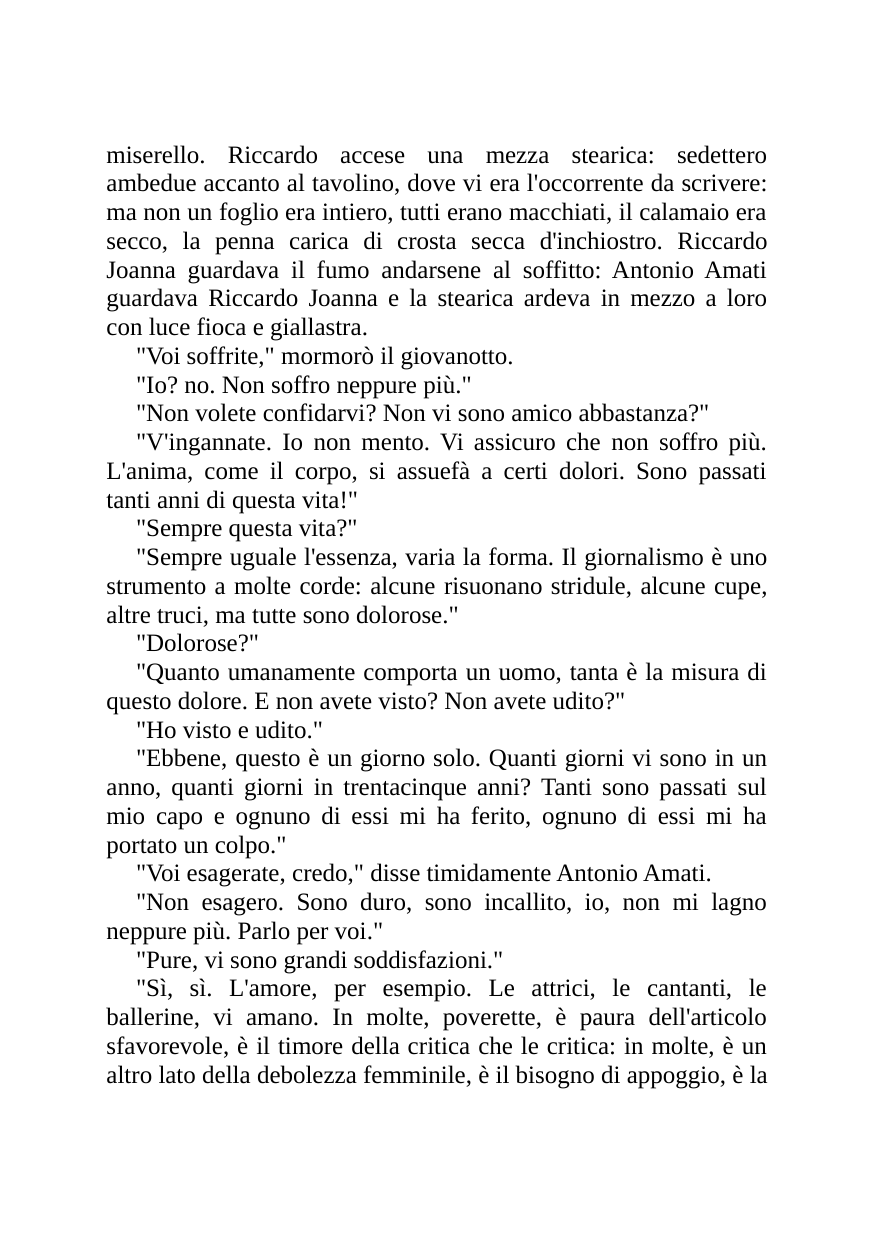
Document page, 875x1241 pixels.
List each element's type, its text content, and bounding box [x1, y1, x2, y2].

text "Io? no. Non soffro neppure più." [106, 370, 768, 398]
text "Non esagero. Sono duro, sono incallito, io, non mi lagno neppure più. Parlo per voi." [106, 887, 768, 945]
text "Sempre questa vita?" [106, 513, 768, 542]
text "Voi soffrite," mormorò il giovanotto. [106, 341, 768, 370]
text "V'ingannate. Io non mento. Vi assicuro che non soffro più. L'anima, come il corpo, si assuefà a certi dolori. Sono passati tanti anni di questa vita!" [106, 427, 768, 513]
text "Dolorose?" [106, 628, 768, 657]
text "Non volete confidarvi? Non vi sono amico abbastanza?" [106, 398, 768, 427]
text "Voi esagerate, credo," disse timidamente Antonio Amati. [106, 858, 768, 887]
text "Sempre uguale l'essenza, varia la forma. Il giornalismo è uno strumento a molte corde: alcune risuonano stridule, alcune cupe, altre truci, ma tutte sono dolorose." [106, 542, 768, 628]
text "Pure, vi sono grandi soddisfazioni." [106, 945, 768, 973]
text "Quanto umanamente comporta un uomo, tanta è la misura di questo dolore. E non avete visto? Non avete udito?" [106, 657, 768, 715]
text "Sì, sì. L'amore, per esempio. Le attrici, le cantanti, le ballerine, vi amano. In molte, poverette, è paura dell'articolo sfavorevole, è il timore della critica che le critica: in molte, è un altro lato della debolezza femminile, è il bisogno di appoggio, è la [106, 973, 768, 1088]
text "Ebbene, questo è un giorno solo. Quanti giorni vi sono in un anno, quanti giorni in trentacinque anni? Tanti sono passati sul mio capo e ognuno di essi mi ha ferito, ognuno di essi mi ha portato un colpo." [106, 743, 768, 858]
text "Ho visto e udito." [106, 715, 768, 743]
text miserello. Riccardo accese una mezza stearica: sedettero ambedue accanto al tavolino, dove vi era l'occorrente da scrivere: ma non un foglio era intiero, tutti erano macchiati, il calamaio era secco, la penna carica di crosta secca d'inchiostro. Riccardo Joanna guardava il fumo andarsene al soffitto: Antonio Amati guardava Riccardo Joanna e la stearica ardeva in mezzo a loro con luce fioca e giallastra. [106, 140, 768, 341]
